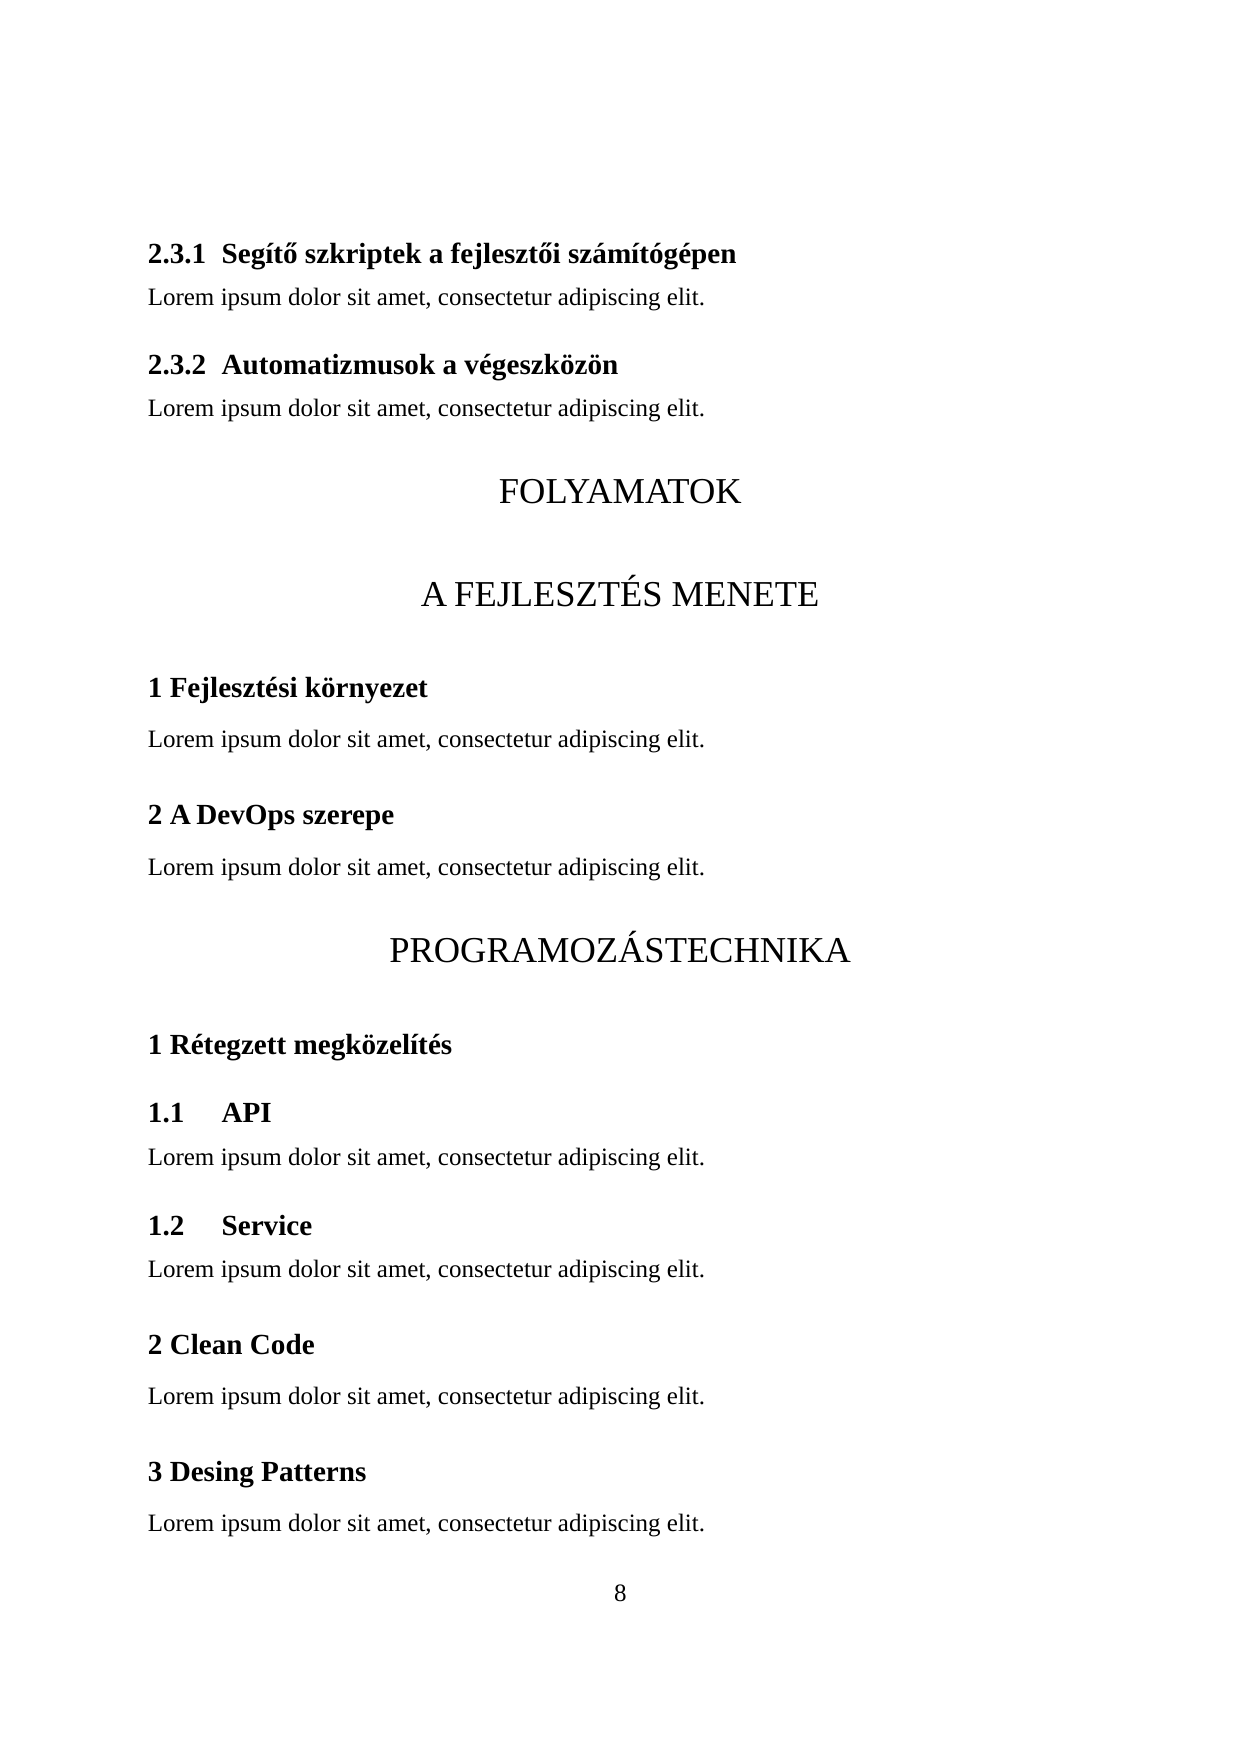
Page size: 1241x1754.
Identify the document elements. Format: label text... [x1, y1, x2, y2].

subtitle Automatizmusok a végeszközön [148, 347, 1093, 380]
subtitle Desing Patterns [148, 1454, 1093, 1487]
text Lorem ipsum dolor sit amet, consectetur adipiscing elit. [148, 282, 1093, 311]
text Lorem ipsum dolor sit amet, consectetur adipiscing elit. [148, 1142, 1093, 1170]
subtitle Fejlesztési környezet [148, 670, 1093, 704]
text Lorem ipsum dolor sit amet, consectetur adipiscing elit. [148, 852, 1093, 880]
text Lorem ipsum dolor sit amet, consectetur adipiscing elit. [148, 724, 1093, 753]
subtitle A DevOps szerepe [148, 797, 1093, 831]
subtitle FOLYAMATOK [148, 470, 1093, 512]
subtitle Rétegzett megközelítés [148, 1027, 1093, 1060]
subtitle A FEJLESZTÉS MENETE [148, 572, 1093, 614]
subtitle Segítő szkriptek a fejlesztői számítógépen [148, 236, 1093, 270]
subtitle PROGRAMOZÁSTECHNIKA [148, 928, 1093, 971]
text Lorem ipsum dolor sit amet, consectetur adipiscing elit. [148, 1254, 1093, 1283]
text Lorem ipsum dolor sit amet, consectetur adipiscing elit. [148, 1381, 1093, 1410]
text Lorem ipsum dolor sit amet, consectetur adipiscing elit. [148, 1508, 1093, 1537]
subtitle Service [148, 1208, 1093, 1242]
subtitle Clean Code [148, 1327, 1093, 1361]
subtitle API [148, 1096, 1093, 1129]
text Lorem ipsum dolor sit amet, consectetur adipiscing elit. [148, 393, 1093, 422]
